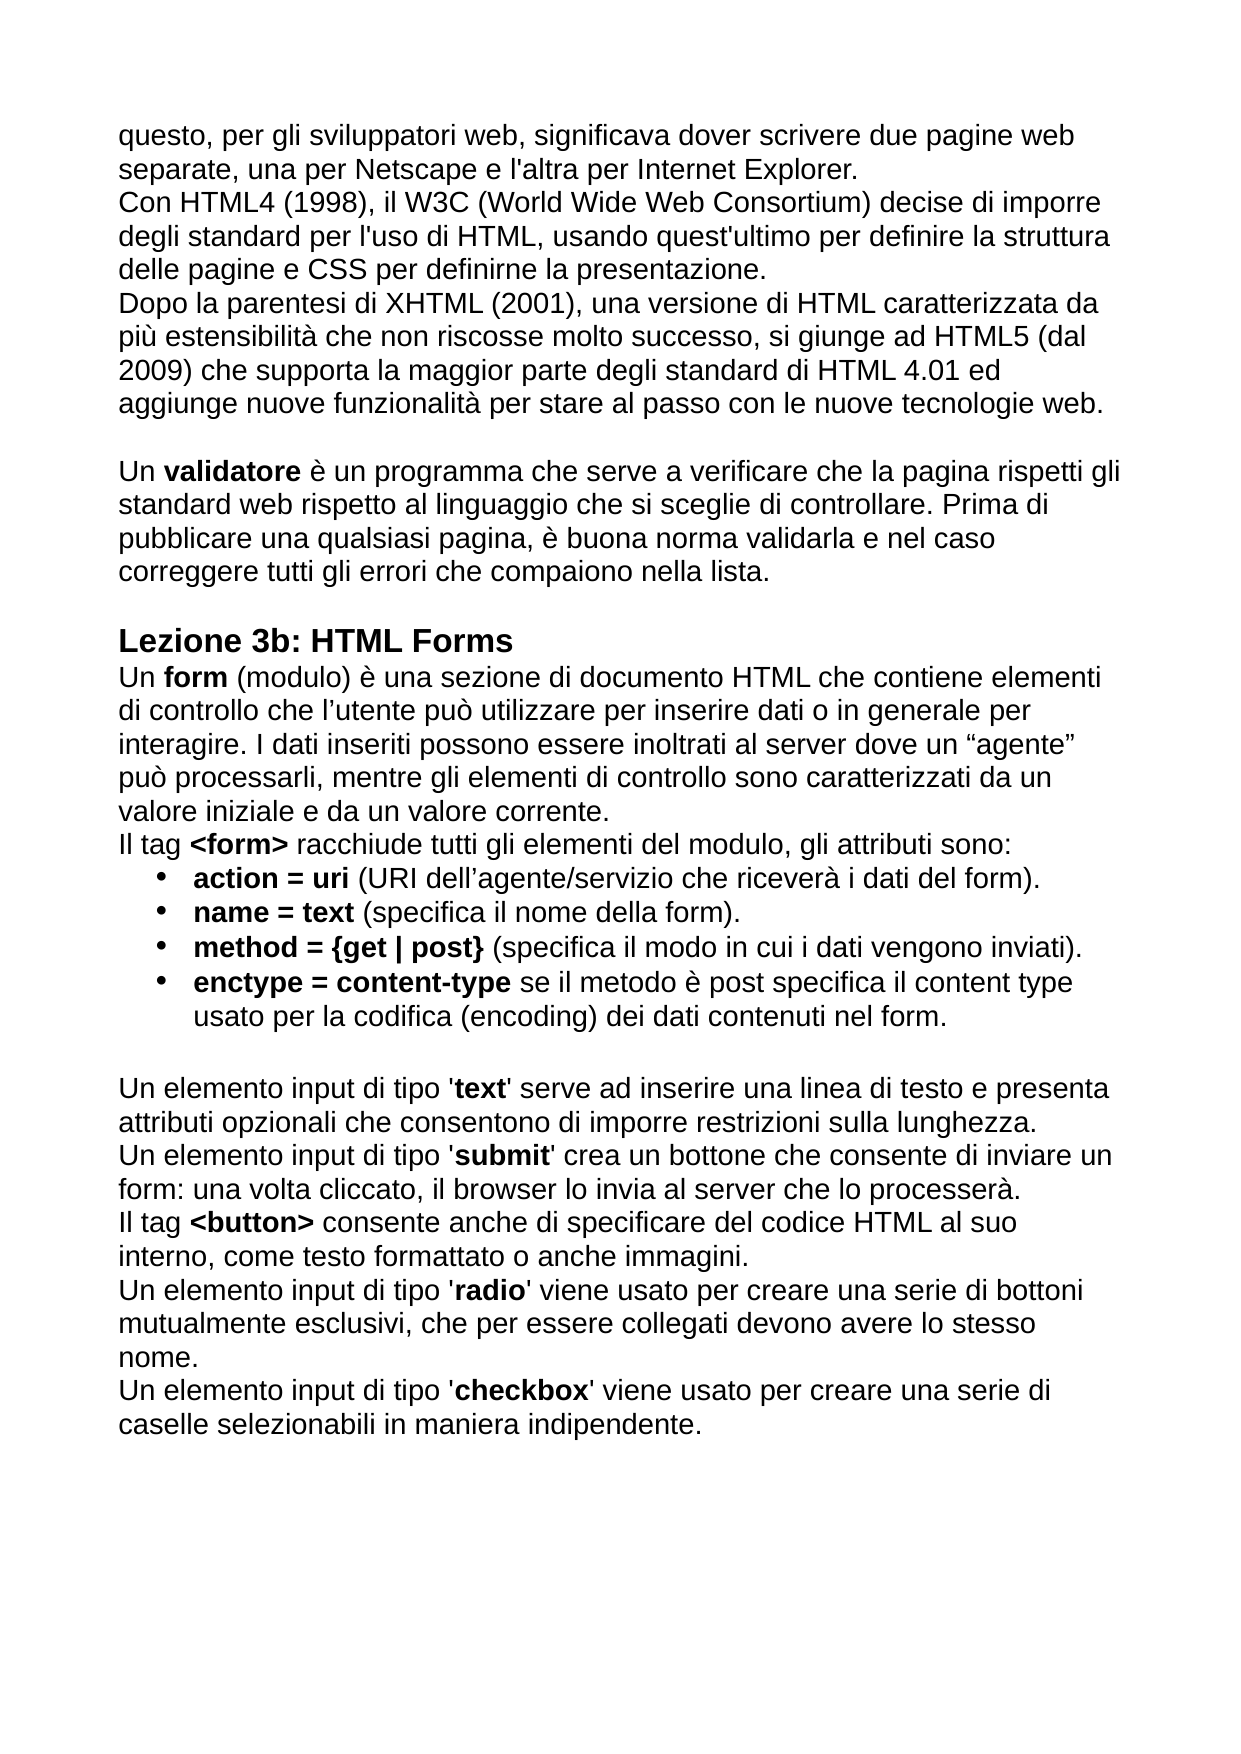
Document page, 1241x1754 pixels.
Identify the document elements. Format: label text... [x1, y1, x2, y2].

text Un elemento input di tipo 'submit' crea un bottone che consente di inviare un form: una volta cliccato, il browser lo invia al server che lo processerà. [118, 1138, 1122, 1205]
list name = text (specifica il nome della form). [156, 896, 1122, 930]
text Il tag <button> consente anche di specificare del codice HTML al suo interno, come testo formattato o anche immagini. [118, 1205, 1122, 1272]
list method = {get | post} (specifica il modo in cui i dati vengono inviati). [156, 930, 1122, 965]
text Dopo la parentesi di XHTML (2001), una versione di HTML caratterizzata da più estensibilità che non riscosse molto successo, si giunge ad HTML5 (dal 2009) che supporta la maggior parte degli standard di HTML 4.01 ed aggiunge nuove funzionalità per stare al passo con le nuove tecnologie web. [118, 286, 1122, 420]
text Un validatore è un programma che serve a verificare che la pagina rispetti gli standard web rispetto al linguaggio che si sceglie di controllare. Prima di pubblicare una qualsiasi pagina, è buona norma validarla e nel caso correggere tutti gli errori che compaiono nella lista. [118, 453, 1122, 588]
text Un elemento input di tipo 'checkbox' viene usato per creare una serie di caselle selezionabili in maniera indipendente. [118, 1373, 1122, 1440]
text Con HTML4 (1998), il W3C (World Wide Web Consortium) decise di imporre degli standard per l'uso di HTML, usando quest'ultimo per definire la struttura delle pagine e CSS per definirne la presentazione. [118, 185, 1122, 286]
list enctype = content-type se il metodo è post specifica il content type usato per la codifica (encoding) dei dati contenuti nel form. [156, 965, 1122, 1033]
text Il tag <form> racchiude tutti gli elementi del modulo, gli attributi sono: [118, 827, 1122, 861]
text Lezione 3b: HTML Forms [118, 621, 1122, 660]
text Un elemento input di tipo 'text' serve ad inserire una linea di testo e presenta attributi opzionali che consentono di imporre restrizioni sulla lunghezza. [118, 1071, 1122, 1138]
list action = uri (URI dell’agente/servizio che riceverà i dati del form). [156, 861, 1122, 896]
text Un elemento input di tipo 'radio' viene usato per creare una serie di bottoni mutualmente esclusivi, che per essere collegati devono avere lo stesso nome. [118, 1272, 1122, 1373]
text Un form (modulo) è una sezione di documento HTML che contiene elementi di controllo che l’utente può utilizzare per inserire dati o in generale per interagire. I dati inseriti possono essere inoltrati al server dove un “agente” può processarli, mentre gli elementi di controllo sono caratterizzati da un valore iniziale e da un valore corrente. [118, 660, 1122, 827]
text questo, per gli sviluppatori web, significava dover scrivere due pagine web separate, una per Netscape e l'altra per Internet Explorer. [118, 118, 1122, 185]
